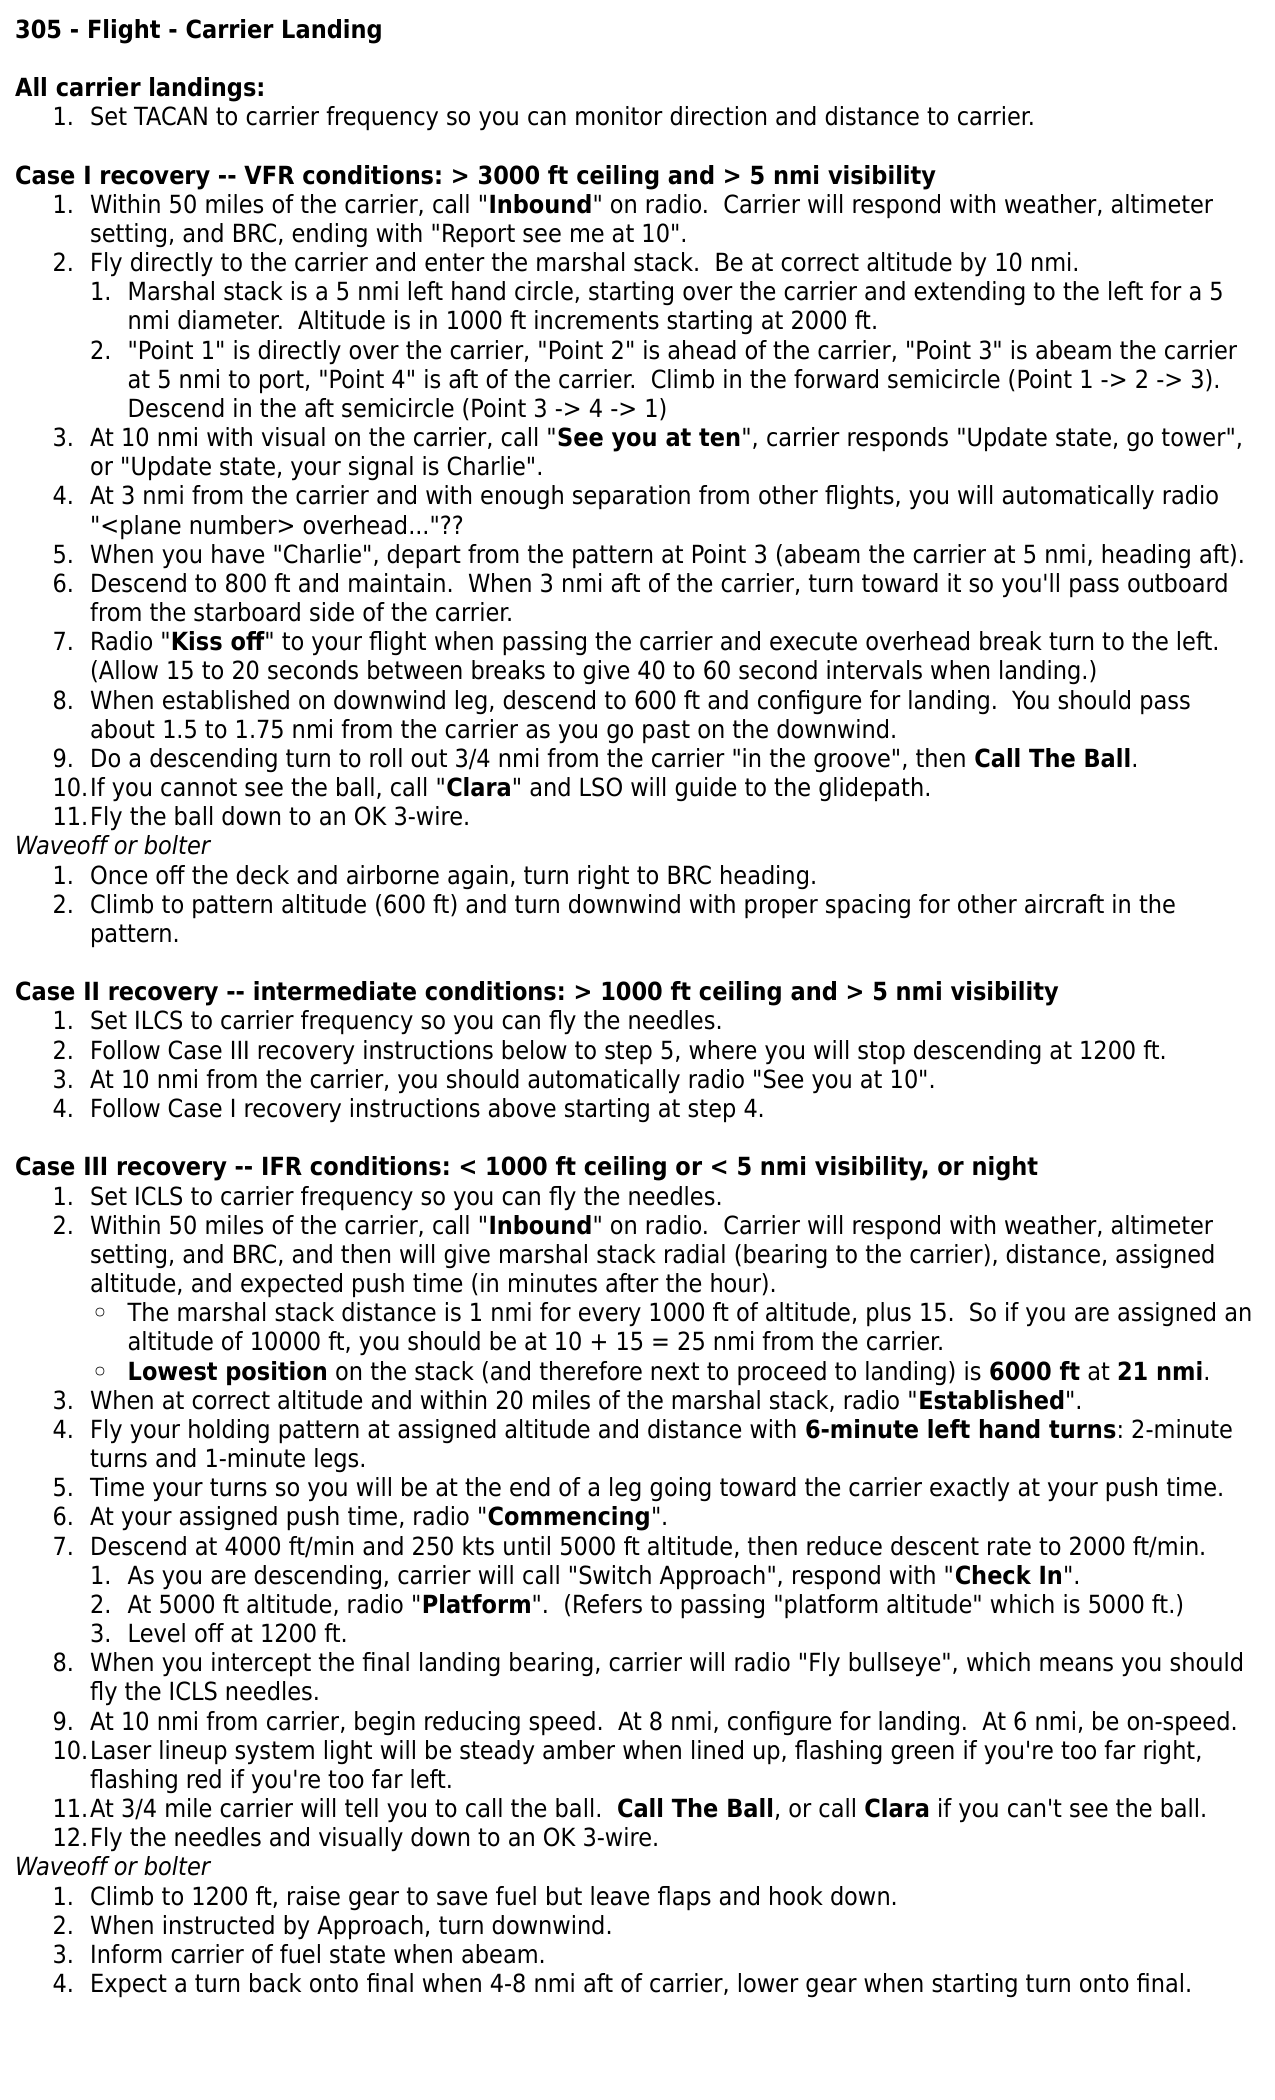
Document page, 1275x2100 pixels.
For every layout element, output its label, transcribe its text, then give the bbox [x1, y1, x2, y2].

list Expect a turn back onto final when 4-8 nmi aft of carrier, lower gear when starting turn onto final. [52, 1969, 1260, 1998]
list At your assigned push time, radio "Commencing". [52, 1502, 1260, 1532]
list Fly your holding pattern at assigned altitude and distance with 6-minute left hand turns: 2-minute turns and 1-minute legs. [52, 1415, 1260, 1473]
list Set ILCS to carrier frequency so you can fly the needles. [52, 1007, 1260, 1036]
list Fly the ball down to an OK 3-wire. [52, 802, 1260, 832]
list Set ICLS to carrier frequency so you can fly the needles. [52, 1182, 1260, 1211]
list Do a descending turn to roll out 3/4 nmi from the carrier "in the groove", then Call The Ball. [52, 744, 1260, 773]
text All carrier landings: [15, 73, 1260, 102]
list When at correct altitude and within 20 miles of the marshal stack, radio "Established". [52, 1386, 1260, 1415]
list Marshal stack is a 5 nmi left hand circle, starting over the carrier and extending to the left for a 5 nmi diameter. Altitude is in 1000 ft increments starting at 2000 ft. [90, 277, 1260, 336]
list When you have "Charlie", depart from the pattern at Point 3 (abeam the carrier at 5 nmi, heading aft). [52, 540, 1260, 569]
list At 10 nmi from the carrier, you should automatically radio "See you at 10". [52, 1065, 1260, 1094]
list Follow Case III recovery instructions below to step 5, where you will stop descending at 1200 ft. [52, 1036, 1260, 1065]
text 305 - Flight - Carrier Landing [15, 15, 1260, 44]
list Fly directly to the carrier and enter the marshal stack. Be at correct altitude by 10 nmi. [52, 248, 1260, 277]
list Level off at 1200 ft. [90, 1619, 1260, 1648]
list Inform carrier of fuel state when abeam. [52, 1940, 1260, 1969]
list Descend at 4000 ft/min and 250 kts until 5000 ft altitude, then reduce descent rate to 2000 ft/min. [52, 1532, 1260, 1561]
list "Point 1" is directly over the carrier, "Point 2" is ahead of the carrier, "Point 3" is abeam the carrier at 5 nmi to port, "Point 4" is aft of the carrier. Climb in the forward semicircle (Point 1 -> 2 -> 3). Descend in the aft semicircle (Point 3 -> 4 -> 1) [90, 336, 1260, 423]
text Case III recovery -- IFR conditions: < 1000 ft ceiling or < 5 nmi visibility, or night [15, 1152, 1260, 1182]
list When instructed by Approach, turn downwind. [52, 1911, 1260, 1940]
list At 10 nmi from carrier, begin reducing speed. At 8 nmi, configure for landing. At 6 nmi, be on-speed. [52, 1707, 1260, 1736]
list The marshal stack distance is 1 nmi for every 1000 ft of altitude, plus 15. So if you are assigned an altitude of 10000 ft, you should be at 10 + 15 = 25 nmi from the carrier. [90, 1298, 1260, 1357]
list At 3/4 mile carrier will tell you to call the ball. Call The Ball, or call Clara if you can't see the ball. [52, 1794, 1260, 1823]
list When you intercept the final landing bearing, carrier will radio "Fly bullseye", which means you should fly the ICLS needles. [52, 1648, 1260, 1707]
list Climb to 1200 ft, raise gear to save fuel but leave flaps and hook down. [52, 1882, 1260, 1911]
list At 10 nmi with visual on the carrier, call "See you at ten", carrier responds "Update state, go tower", or "Update state, your signal is Charlie". [52, 423, 1260, 482]
list Within 50 miles of the carrier, call "Inbound" on radio. Carrier will respond with weather, altimeter setting, and BRC, and then will give marshal stack radial (bearing to the carrier), distance, assigned altitude, and expected push time (in minutes after the hour). [52, 1211, 1260, 1298]
list Fly the needles and visually down to an OK 3-wire. [52, 1823, 1260, 1852]
list At 3 nmi from the carrier and with enough separation from other flights, you will automatically radio "<plane number> overhead..."?? [52, 482, 1260, 540]
list At 5000 ft altitude, radio "Platform". (Refers to passing "platform altitude" which is 5000 ft.) [90, 1590, 1260, 1619]
list As you are descending, carrier will call "Switch Approach", respond with "Check In". [90, 1561, 1260, 1590]
list If you cannot see the ball, call "Clara" and LSO will guide to the glidepath. [52, 773, 1260, 802]
list Laser lineup system light will be steady amber when lined up, flashing green if you're too far right, flashing red if you're too far left. [52, 1736, 1260, 1794]
list Within 50 miles of the carrier, call "Inbound" on radio. Carrier will respond with weather, altimeter setting, and BRC, ending with "Report see me at 10". [52, 190, 1260, 248]
list Set TACAN to carrier frequency so you can monitor direction and distance to carrier. [52, 102, 1260, 132]
list Descend to 800 ft and maintain. When 3 nmi aft of the carrier, turn toward it so you'll pass outboard from the starboard side of the carrier. [52, 569, 1260, 627]
list Follow Case I recovery instructions above starting at step 4. [52, 1094, 1260, 1123]
text Waveof‌f or bolter [15, 832, 1260, 861]
text Waveof‌f or bolter [15, 1852, 1260, 1882]
list Climb to pattern altitude (600 ft) and turn downwind with proper spacing for other aircraft in the pattern. [52, 890, 1260, 948]
list Once off the deck and airborne again, turn right to BRC heading. [52, 861, 1260, 890]
list Radio "Kiss off" to your flight when passing the carrier and execute overhead break turn to the left. (Allow 15 to 20 seconds between breaks to give 40 to 60 second intervals when landing.) [52, 627, 1260, 686]
text Case II recovery -- intermediate conditions: > 1000 ft ceiling and > 5 nmi visibility [15, 977, 1260, 1007]
list Lowest position on the stack (and therefore next to proceed to landing) is 6000 ft at 21 nmi. [90, 1357, 1260, 1386]
list When established on downwind leg, descend to 600 ft and configure for landing. You should pass about 1.5 to 1.75 nmi from the carrier as you go past on the downwind. [52, 686, 1260, 744]
list Time your turns so you will be at the end of a leg going toward the carrier exactly at your push time. [52, 1473, 1260, 1502]
text Case I recovery -- VFR conditions: > 3000 ft ceiling and > 5 nmi visibility [15, 161, 1260, 190]
